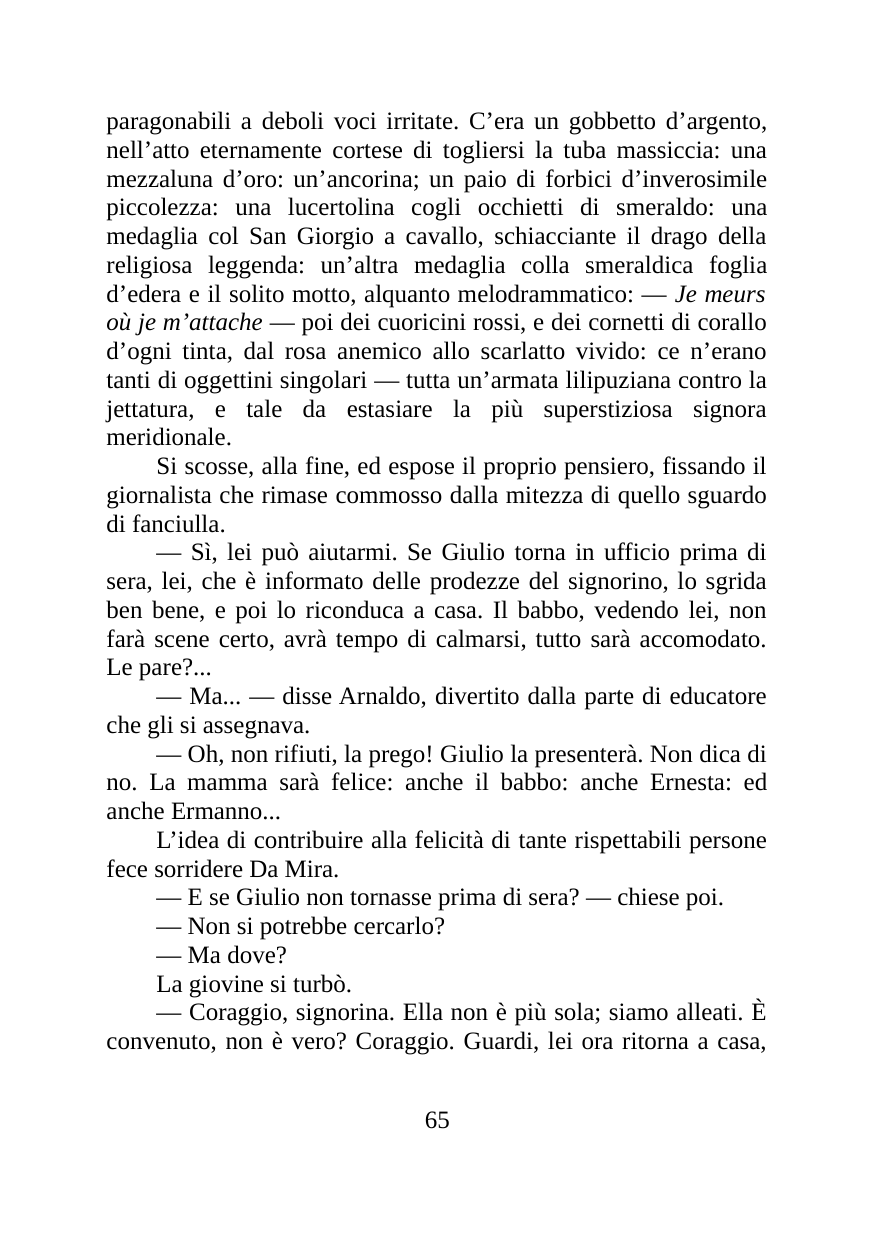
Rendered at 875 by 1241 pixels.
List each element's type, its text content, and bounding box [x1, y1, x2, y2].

text — Oh, non rifiuti, la prego! Giulio la presenterà. Non dica di no. La mamma sarà felice: anche il babbo: anche Ernesta: ed anche Ermanno... [106, 739, 768, 825]
text — Non si potrebbe cercarlo? [106, 911, 768, 940]
text — Sì, lei può aiutarmi. Se Giulio torna in ufficio prima di sera, lei, che è informato delle prodezze del signorino, lo sgrida ben bene, e poi lo riconduca a casa. Il babbo, vedendo lei, non farà scene certo, avrà tempo di calmarsi, tutto sarà accomodato. Le pare?... [106, 537, 768, 681]
text — Ma... — disse Arnaldo, divertito dalla parte di educatore che gli si assegnava. [106, 681, 768, 739]
text L’idea di contribuire alla felicità di tante rispettabili persone fece sorridere Da Mira. [106, 825, 768, 882]
text — Ma dove? [106, 940, 768, 969]
text — Coraggio, signorina. Ella non è più sola; siamo alleati. È convenuto, non è vero? Coraggio. Guardi, lei ora ritorna a casa, [106, 997, 768, 1055]
text Si scosse, alla fine, ed espose il proprio pensiero, fissando il giornalista che rimase commosso dalla mitezza di quello sguardo di fanciulla. [106, 451, 768, 537]
text paragonabili a deboli voci irritate. C’era un gobbetto d’argento, nell’atto eternamente cortese di togliersi la tuba massiccia: una mezzaluna d’oro: un’ancorina; un paio di forbici d’inverosimile piccolezza: una lucertolina cogli occhietti di smeraldo: una medaglia col San Giorgio a cavallo, schiacciante il drago della religiosa leggenda: un’altra medaglia colla smeraldica foglia d’edera e il solito motto, alquanto melodrammatico: — Je meurs où je m’attache — poi dei cuoricini rossi, e dei cornetti di corallo d’ogni tinta, dal rosa anemico allo scarlatto vivido: ce n’erano tanti di oggettini singolari — tutta un’armata lilipuziana contro la jettatura, e tale da estasiare la più superstiziosa signora meridionale. [106, 106, 768, 451]
text — E se Giulio non tornasse prima di sera? — chiese poi. [106, 882, 768, 911]
text La giovine si turbò. [106, 969, 768, 997]
